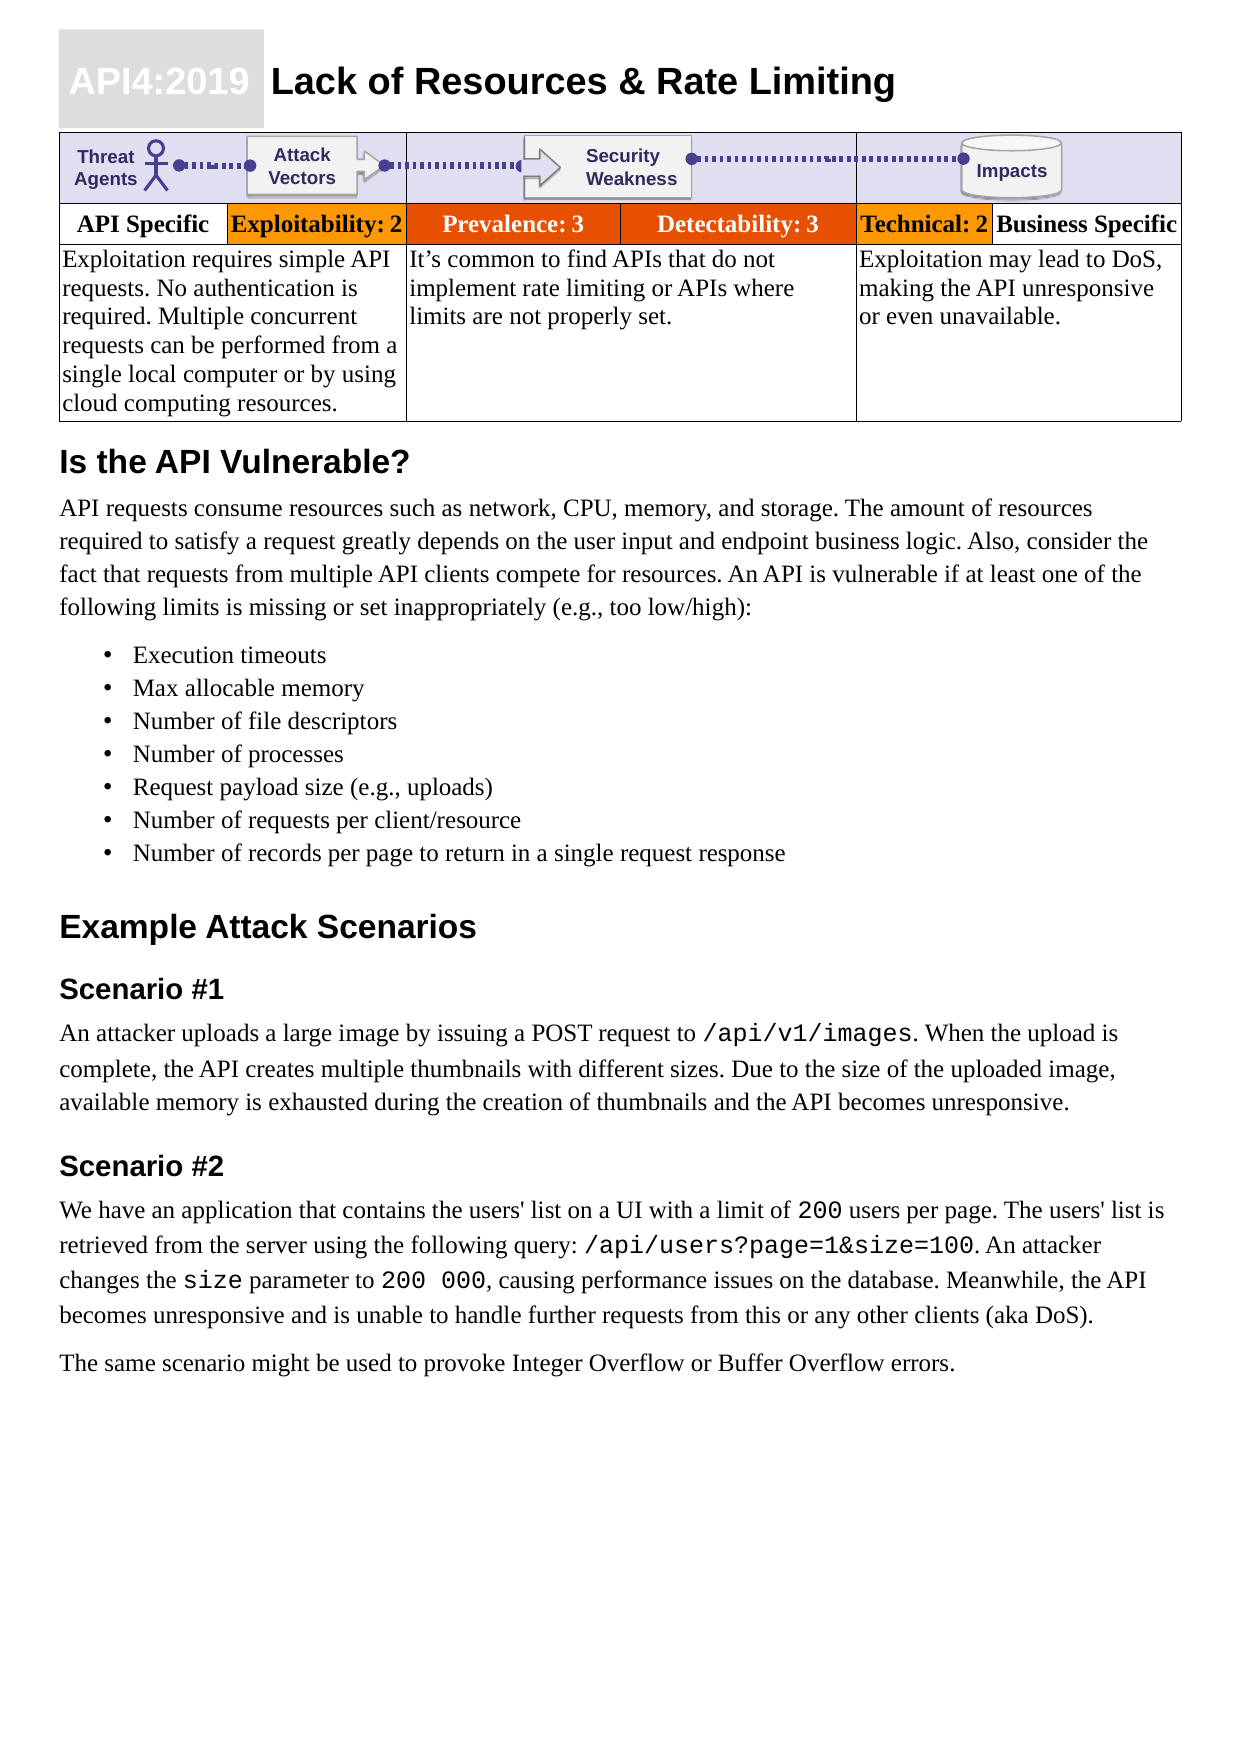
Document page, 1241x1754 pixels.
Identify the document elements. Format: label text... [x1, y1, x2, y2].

text We have an application that contains the users' list on a UI with a limit of 200 users per page. The users' list is retrieved from the server using the following query: /api/users?page=1&size=100. An attacker changes the size parameter to 200 000, causing performance issues on the database. Meanwhile, the API becomes unresponsive and is unable to handle further requests from this or any other clients (aka DoS). [59, 1195, 1181, 1329]
subtitle Scenario #1 [59, 972, 1181, 1006]
text API requests consume resources such as network, CPU, memory, and storage. The amount of resources required to satisfy a request greatly depends on the user input and endpoint business logic. Also, consider the fact that requests from multiple API clients compete for resources. An API is vulnerable if at least one of the following limits is missing or set inappropriately (e.g., too low/high): [59, 493, 1181, 621]
table_cell Detectability: 3 [621, 204, 856, 244]
table_cell Exploitation may lead to DoS, making the API unresponsive or even unavailable. [857, 245, 1181, 421]
table_cell It’s common to find APIs that do not implement rate limiting or APIs where limits are not properly set. [407, 245, 856, 421]
table_cell API Specific [60, 204, 227, 244]
subtitle Example Attack Scenarios [59, 907, 1181, 945]
table_header [857, 133, 992, 203]
table_header [60, 133, 227, 203]
subtitle Is the API Vulnerable? [59, 442, 1181, 481]
table_cell Prevalence: 3 [407, 204, 620, 244]
table_cell Exploitability: 2 [228, 204, 406, 244]
table_header [407, 133, 620, 203]
list Execution timeouts [103, 640, 1181, 669]
list Number of records per page to return in a single request response [103, 838, 1181, 867]
table_header [992, 133, 1181, 203]
text The same scenario might be used to provoke Integer Overflow or Buffer Overflow errors. [59, 1348, 1181, 1377]
list Max allocable memory [103, 673, 1181, 702]
text An attacker uploads a large image by issuing a POST request to /api/v1/images. When the upload is complete, the API creates multiple thumbnails with different sizes. Due to the size of the uploaded image, available memory is exhausted during the creation of thumbnails and the API becomes unresponsive. [59, 1018, 1181, 1115]
table_header [227, 133, 406, 203]
table_cell Technical: 2 [857, 204, 992, 244]
list Number of file descriptors [103, 706, 1181, 735]
list Number of processes [103, 739, 1181, 768]
subtitle Scenario #2 [59, 1149, 1181, 1183]
table_cell Business Specific [993, 204, 1181, 244]
table_cell Exploitation requires simple API requests. No authentication is required. Multiple concurrent requests can be performed from a single local computer or by using cloud computing resources. [60, 245, 406, 421]
list Request payload size (e.g., uploads) [103, 772, 1181, 801]
list Number of requests per client/resource [103, 805, 1181, 834]
table_header [620, 133, 856, 203]
